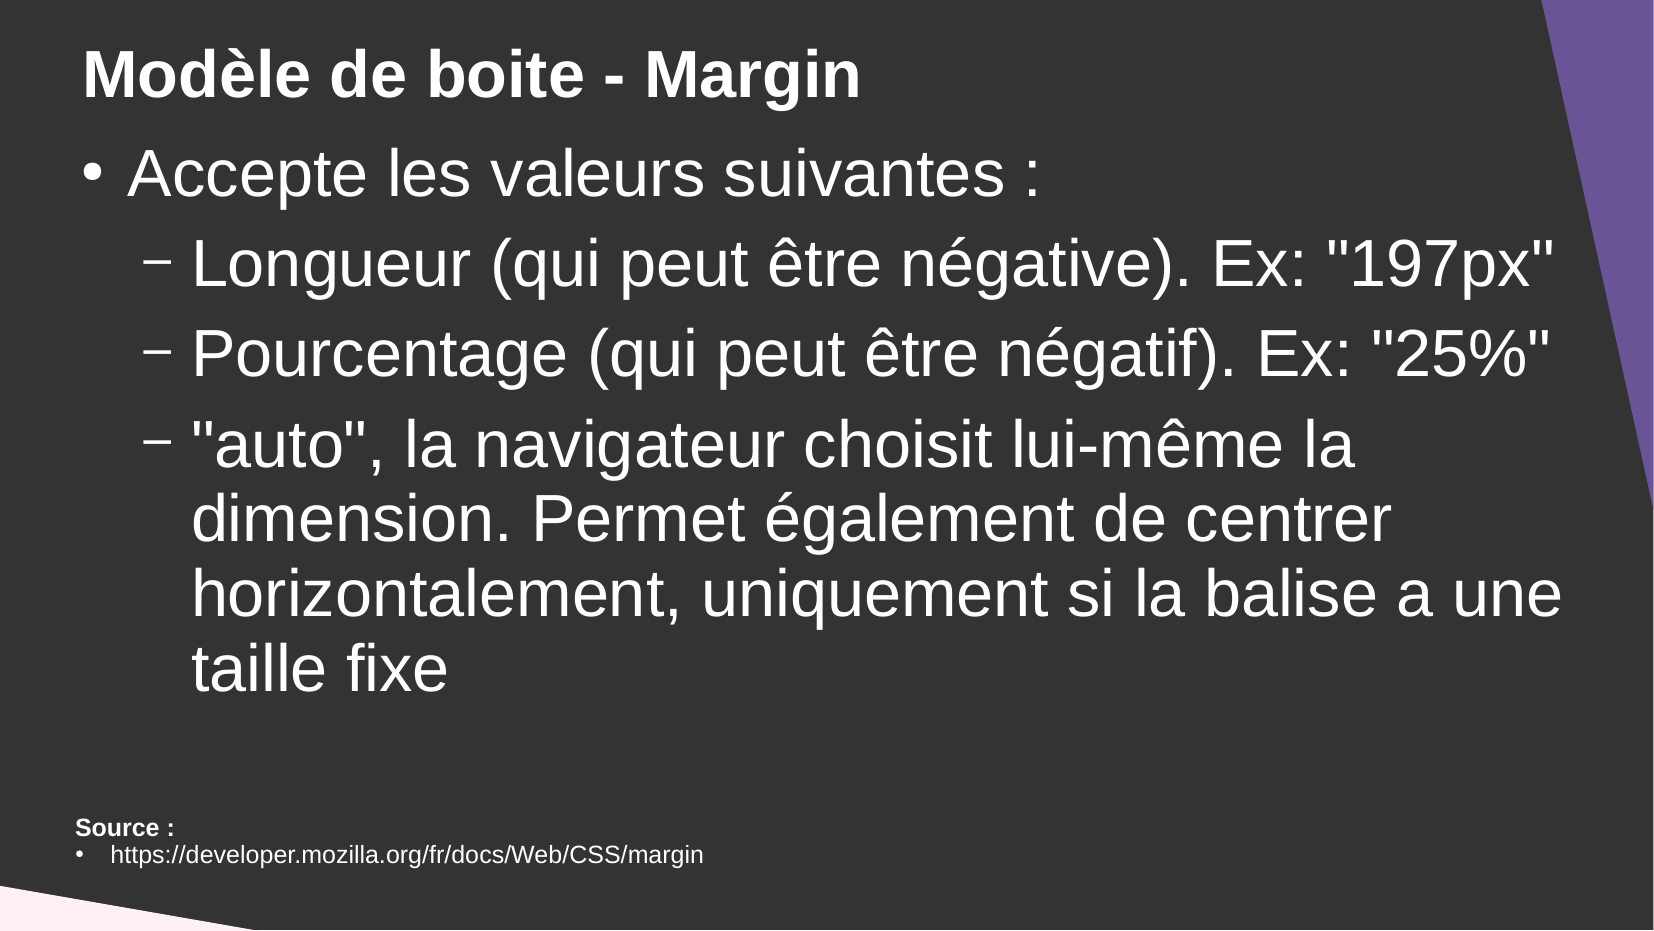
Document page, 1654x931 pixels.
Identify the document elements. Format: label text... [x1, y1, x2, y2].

title Modèle de boite - Margin [82, 37, 1565, 112]
text_box [0, 885, 260, 931]
text_box [1541, 0, 1654, 513]
text_box Source : https://developer.mozilla.org/fr/docs/Web/CSS/margin [60, 805, 1546, 913]
list Accepte les valeurs suivantes : Longueur (qui peut être négative). Ex: "197px" Pourcentage (qui peut être négatif). Ex: "25%" "auto", la navigateur choisit lui-même la dimension. Permet également de centrer horizontalement, uniquement si la balise a une taille fixe [64, 135, 1604, 833]
